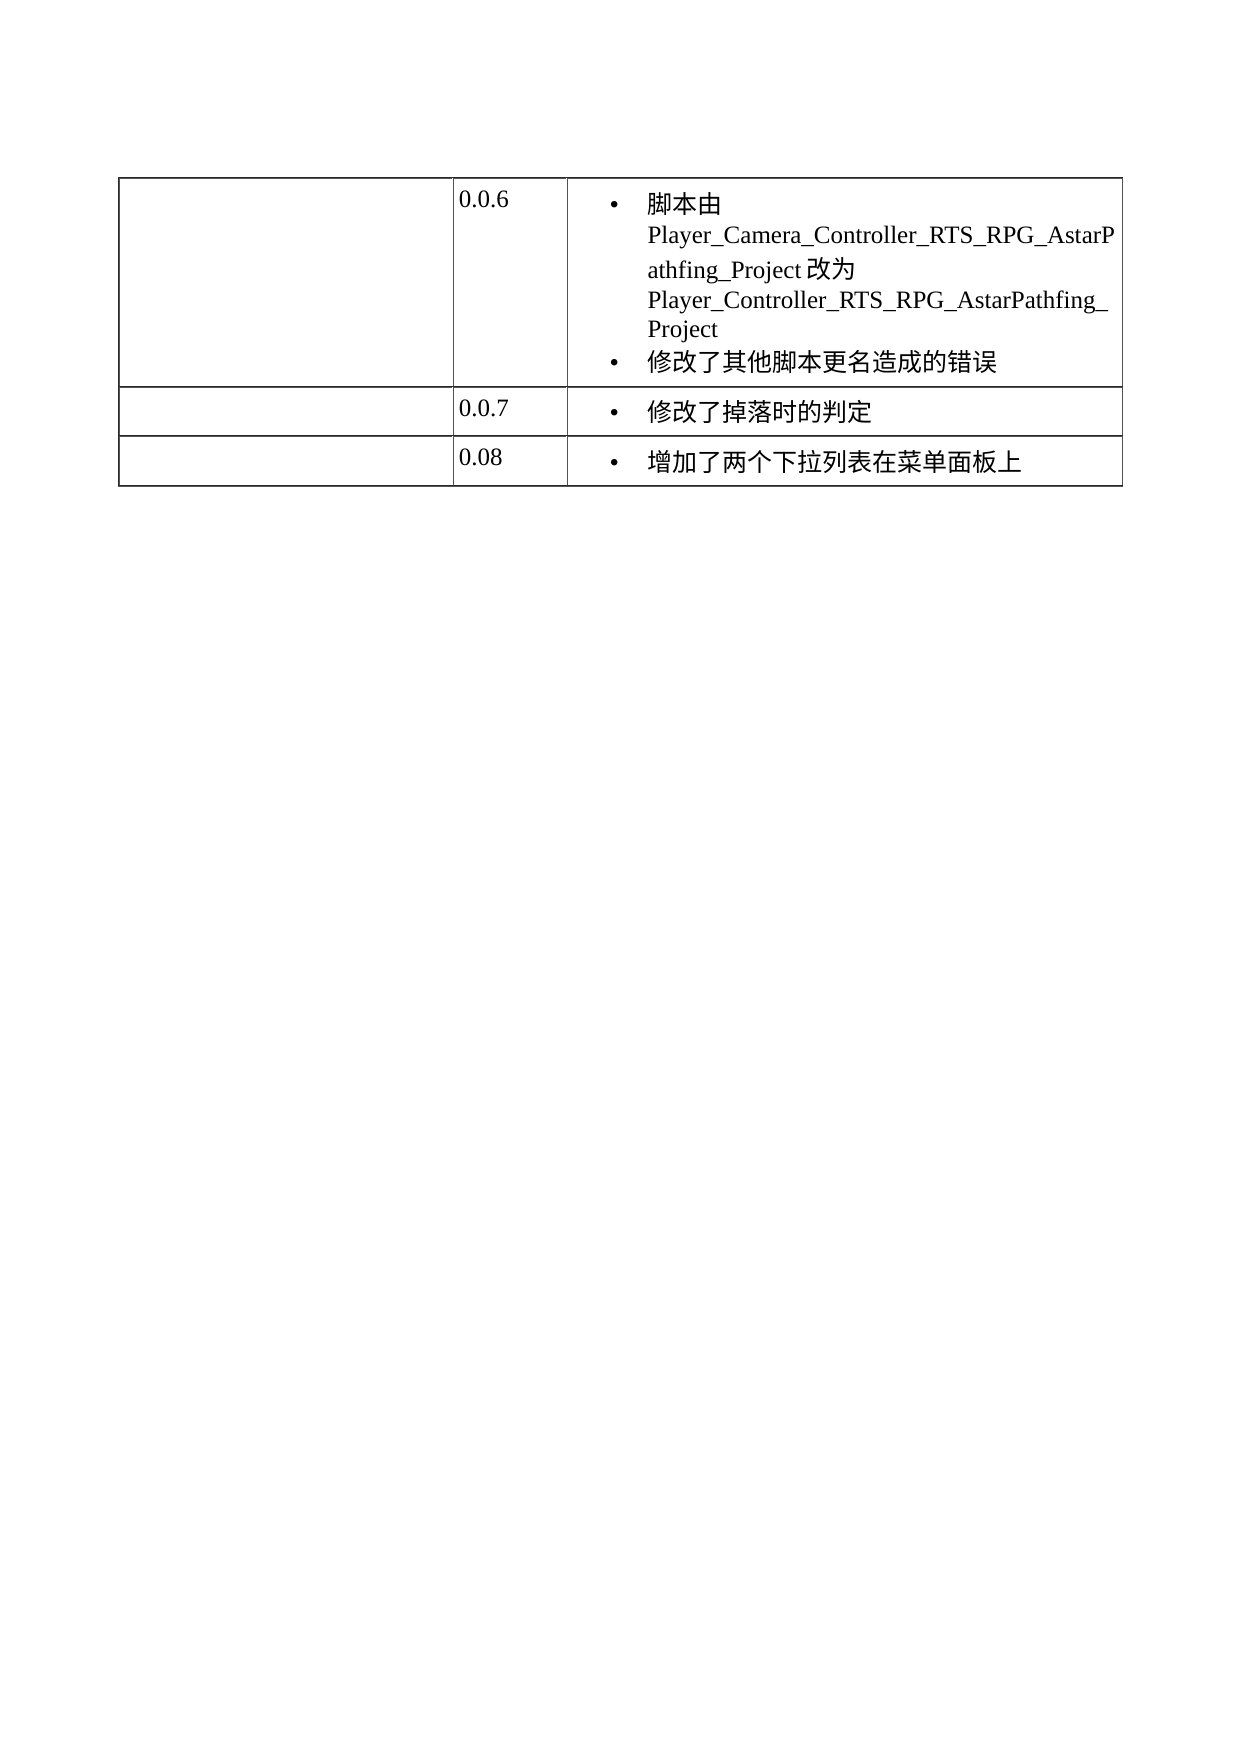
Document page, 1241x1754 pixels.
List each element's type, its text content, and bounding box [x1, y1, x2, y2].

table_cell [120, 179, 452, 385]
table_cell [120, 388, 452, 435]
table_cell [120, 437, 452, 484]
table_cell 增加了两个下拉列表在菜单面板上 [568, 437, 1122, 484]
table_cell 0.08 [454, 437, 566, 484]
table_cell 脚本由Player_Camera_Controller_RTS_RPG_AstarPathfing_Project改为Player_Controller_RTS_RPG_AstarPathfing_Project 修改了其他脚本更名造成的错误 [568, 179, 1122, 385]
table_cell 修改了掉落时的判定 [568, 388, 1122, 435]
table_cell 0.0.6 [454, 179, 566, 385]
table_cell 0.0.7 [454, 388, 566, 435]
